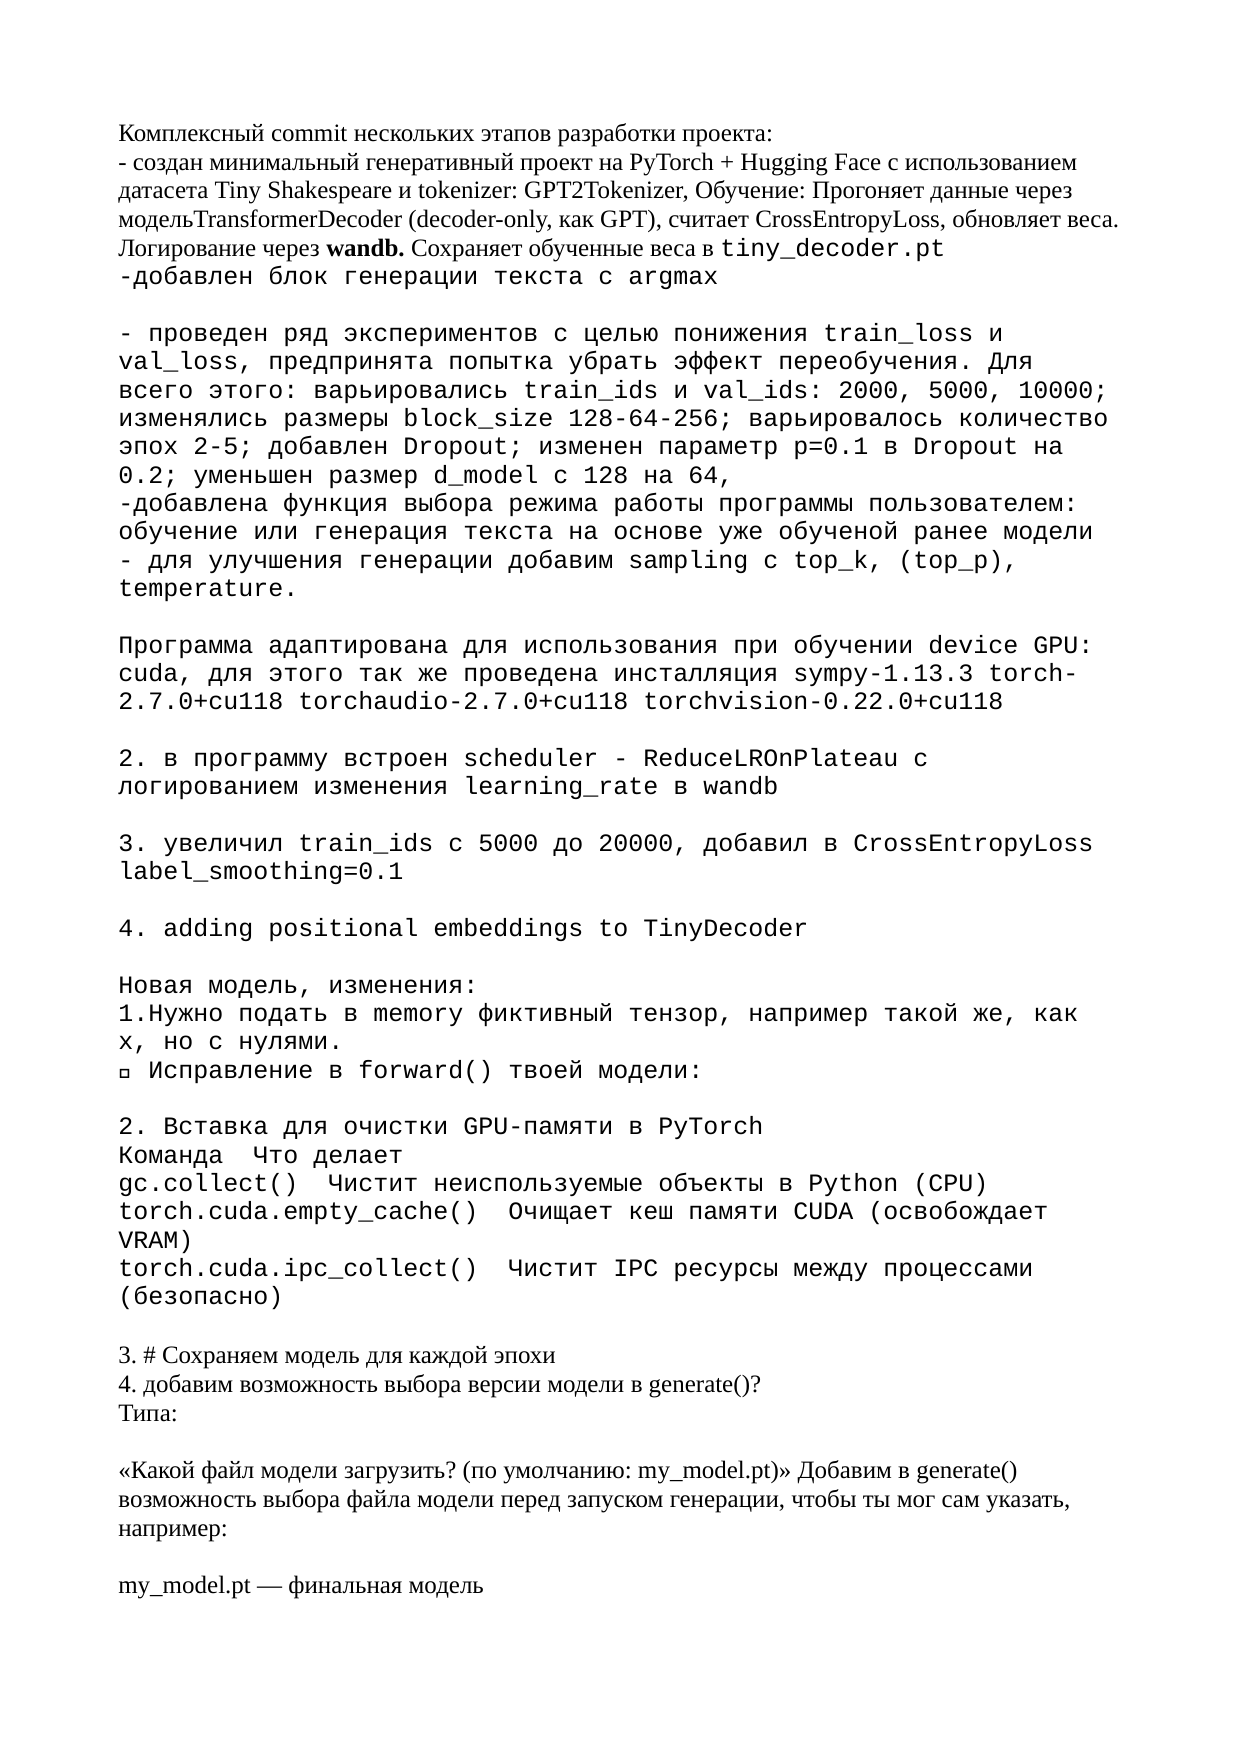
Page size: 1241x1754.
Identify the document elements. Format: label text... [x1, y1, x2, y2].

text 1.Нужно подать в memory фиктивный тензор, например такой же, как x, но с нулями. [118, 1001, 1122, 1057]
text «Какой файл модели загрузить? (по умолчанию: my_model.pt)» Добавим в generate() возможность выбора файла модели перед запуском генерации, чтобы ты мог сам указать, например: [118, 1456, 1122, 1542]
text 3. # Сохраняем модель для каждой эпохи [118, 1341, 1122, 1369]
text -добавлен блок генерации текста с argmax [118, 264, 1122, 292]
text Программа адаптирована для использования при обучении device GPU: cuda, для этого так же проведена инсталляция sympy-1.13.3 torch-2.7.0+cu118 torchaudio-2.7.0+cu118 torchvision-0.22.0+cu118 [118, 632, 1122, 717]
text Команда Что делает [118, 1142, 1122, 1171]
text - создан минимальный генеративный проект на PyTorch + Hugging Face с использованием датасета Tiny Shakespeare и tokenizer: GPT2Tokenizer, Обучение: Прогоняет данные через модельTransformerDecoder (decoder-only, как GPT), считает CrossEntropyLoss, обновляет веса. Логирование через wandb. Сохраняет обученные веса в tiny_decoder.pt [118, 147, 1122, 264]
text 📌 Исправление в forward() твоей модели: [118, 1057, 1122, 1086]
text Типа: [118, 1398, 1122, 1427]
text Комплексный commit нескольких этапов разработки проекта: [118, 118, 1122, 147]
text 4. добавим возможность выбора версии модели в generate()? [118, 1369, 1122, 1398]
text torch.cuda.ipc_collect() Чистит IPC ресурсы между процессами (безопасно) [118, 1256, 1122, 1312]
text torch.cuda.empty_cache() Очищает кеш памяти CUDA (освобождает VRAM) [118, 1199, 1122, 1256]
text 2. Вставка для очистки GPU-памяти в PyTorch [118, 1114, 1122, 1142]
text - проведен ряд экспериментов с целью понижения train_loss и val_loss, предпринята попытка убрать эффект переобучения. Для всего этого: варьировались train_ids и val_ids: 2000, 5000, 10000; изменялись размеры block_size 128-64-256; варьировалось количество эпох 2-5; добавлен Dropout; изменен параметр p=0.1 в Dropout на 0.2; уменьшен размер d_model с 128 на 64, [118, 321, 1122, 491]
text gc.collect() Чистит неиспользуемые объекты в Python (CPU) [118, 1171, 1122, 1199]
text -добавлена функция выбора режима работы программы пользователем: обучение или генерация текста на основе уже обученой ранее модели [118, 491, 1122, 547]
text 2. в программу встроен scheduler - ReduceLROnPlateau с логированием изменения learning_rate в wandb [118, 746, 1122, 802]
text 3. увеличил train_ids с 5000 до 20000, добавил в CrossEntropyLoss label_smoothing=0.1 [118, 831, 1122, 887]
text my_model.pt — финальная модель [118, 1571, 1122, 1599]
text 4. adding positional embeddings to TinyDecoder [118, 916, 1122, 944]
text - для улучшения генерации добавим sampling с top_k, (top_p), temperature. [118, 547, 1122, 604]
text Новая модель, изменения: [118, 972, 1122, 1001]
